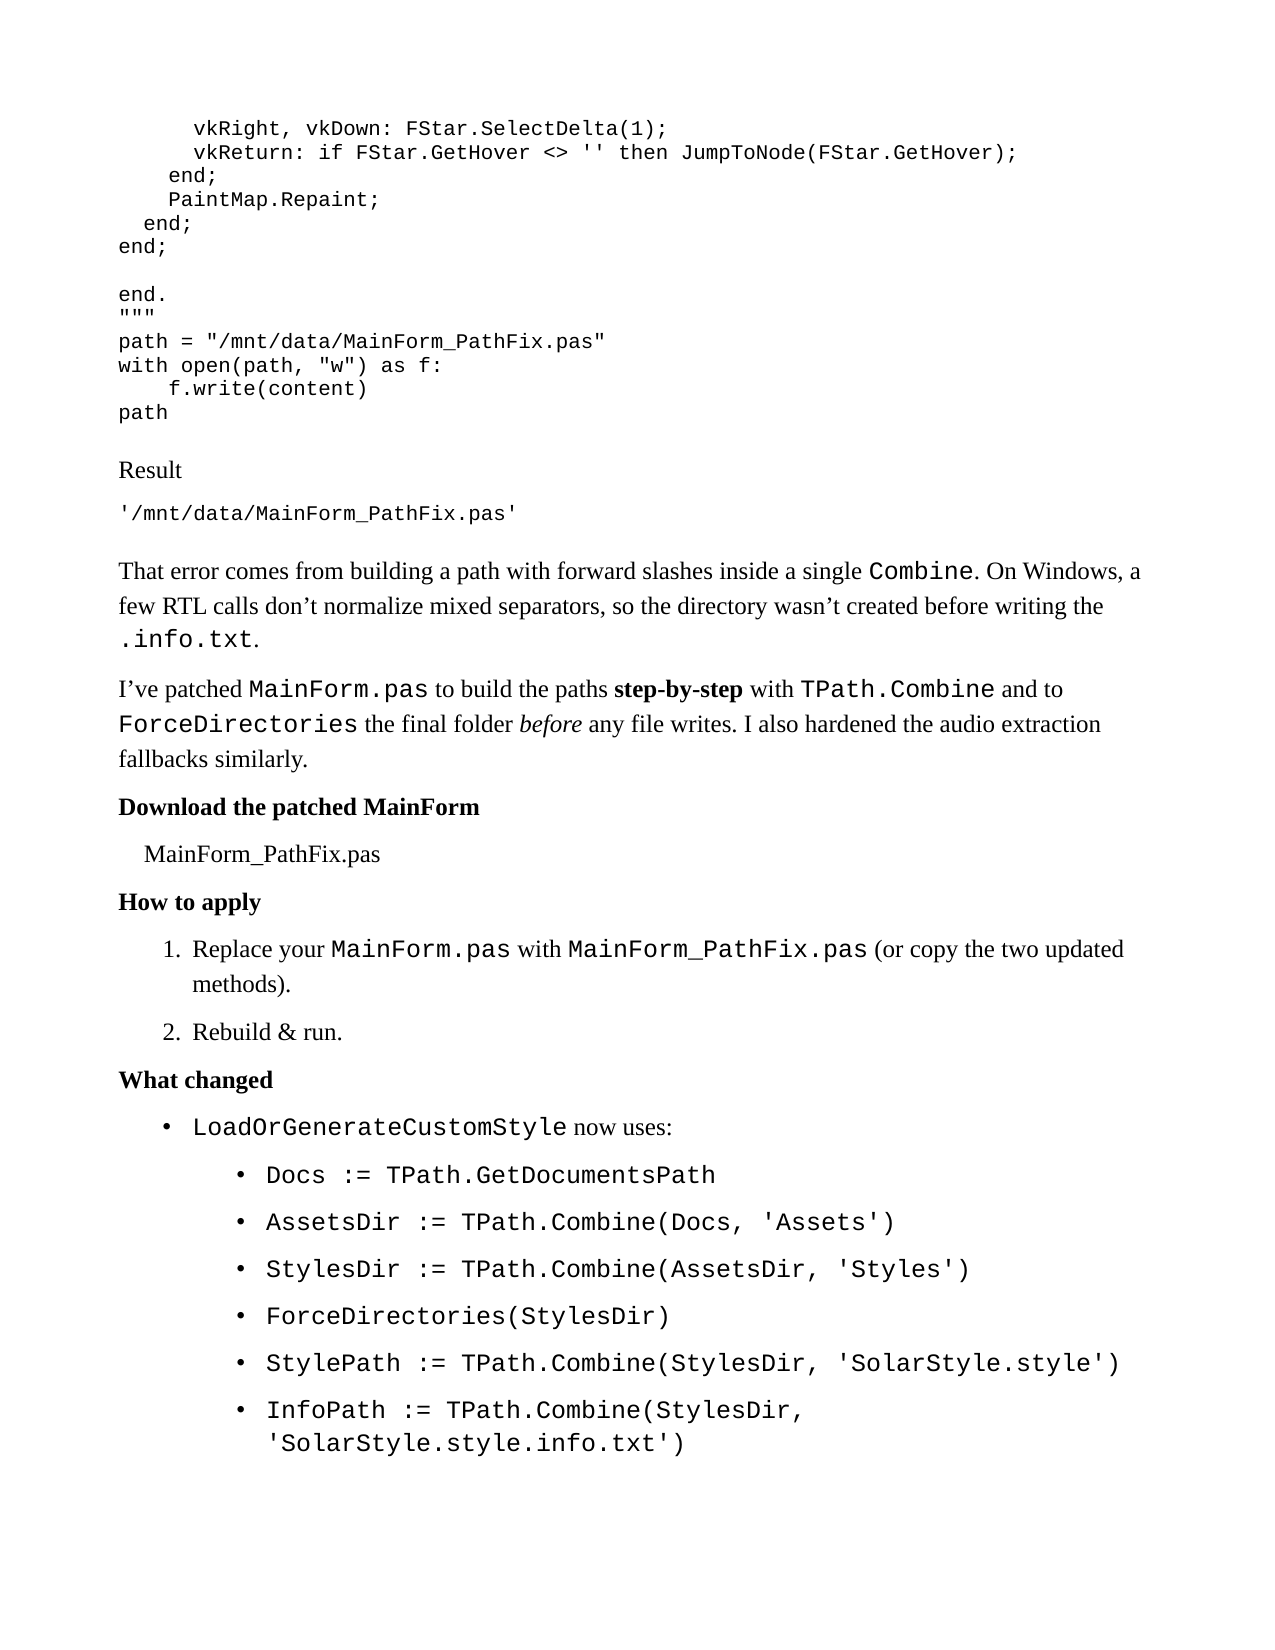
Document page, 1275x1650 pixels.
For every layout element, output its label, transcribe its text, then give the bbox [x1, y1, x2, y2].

text I’ve patched MainForm.pas to build the paths step-by-step with TPath.Combine and to ForceDirectories the final folder before any file writes. I also hardened the audio extraction fallbacks similarly. [118, 674, 1157, 773]
text end. [118, 284, 1157, 307]
text f.write(content) [118, 378, 1157, 402]
text PaintMap.Repaint; [118, 189, 1157, 213]
text path [118, 402, 1157, 426]
text That error comes from building a path with forward slashes inside a single Combine. On Windows, a few RTL calls don’t normalize mixed separators, so the directory wasn’t created before writing the .info.txt. [118, 556, 1157, 655]
list StylePath := TPath.Combine(StylesDir, 'SolarStyle.style') [236, 1351, 1157, 1379]
text with open(path, "w") as f: [118, 354, 1157, 378]
text vkReturn: if FStar.GetHover <> '' then JumpToNode(FStar.GetHover); [118, 142, 1157, 165]
text 📄 MainForm_PathFix.pas [118, 839, 1157, 868]
text end; [118, 165, 1157, 189]
list Replace your MainForm.pas with MainForm_PathFix.pas (or copy the two updated methods). [162, 934, 1157, 998]
text end; [118, 236, 1157, 260]
list Docs := TPath.GetDocumentsPath [236, 1162, 1157, 1191]
list AssetsDir := TPath.Combine(Docs, 'Assets') [236, 1209, 1157, 1238]
list StylesDir := TPath.Combine(AssetsDir, 'Styles') [236, 1257, 1157, 1285]
text Download the patched MainForm [118, 792, 1157, 820]
text end; [118, 213, 1157, 236]
text '/mnt/data/MainForm_PathFix.pas' [118, 503, 1157, 526]
list LoadOrGenerateCustomStyle now uses: [162, 1112, 1157, 1143]
list ForceDirectories(StylesDir) [236, 1304, 1157, 1332]
text """ [118, 307, 1157, 331]
text path = "/mnt/data/MainForm_PathFix.pas" [118, 331, 1157, 354]
text What changed [118, 1065, 1157, 1093]
text vkRight, vkDown: FStar.SelectDelta(1); [118, 118, 1157, 142]
list Rebuild & run. [162, 1017, 1157, 1046]
text How to apply [118, 887, 1157, 916]
list InfoPath := TPath.Combine(StylesDir, 'SolarStyle.style.info.txt') [236, 1398, 1157, 1459]
text Result [118, 455, 1157, 484]
